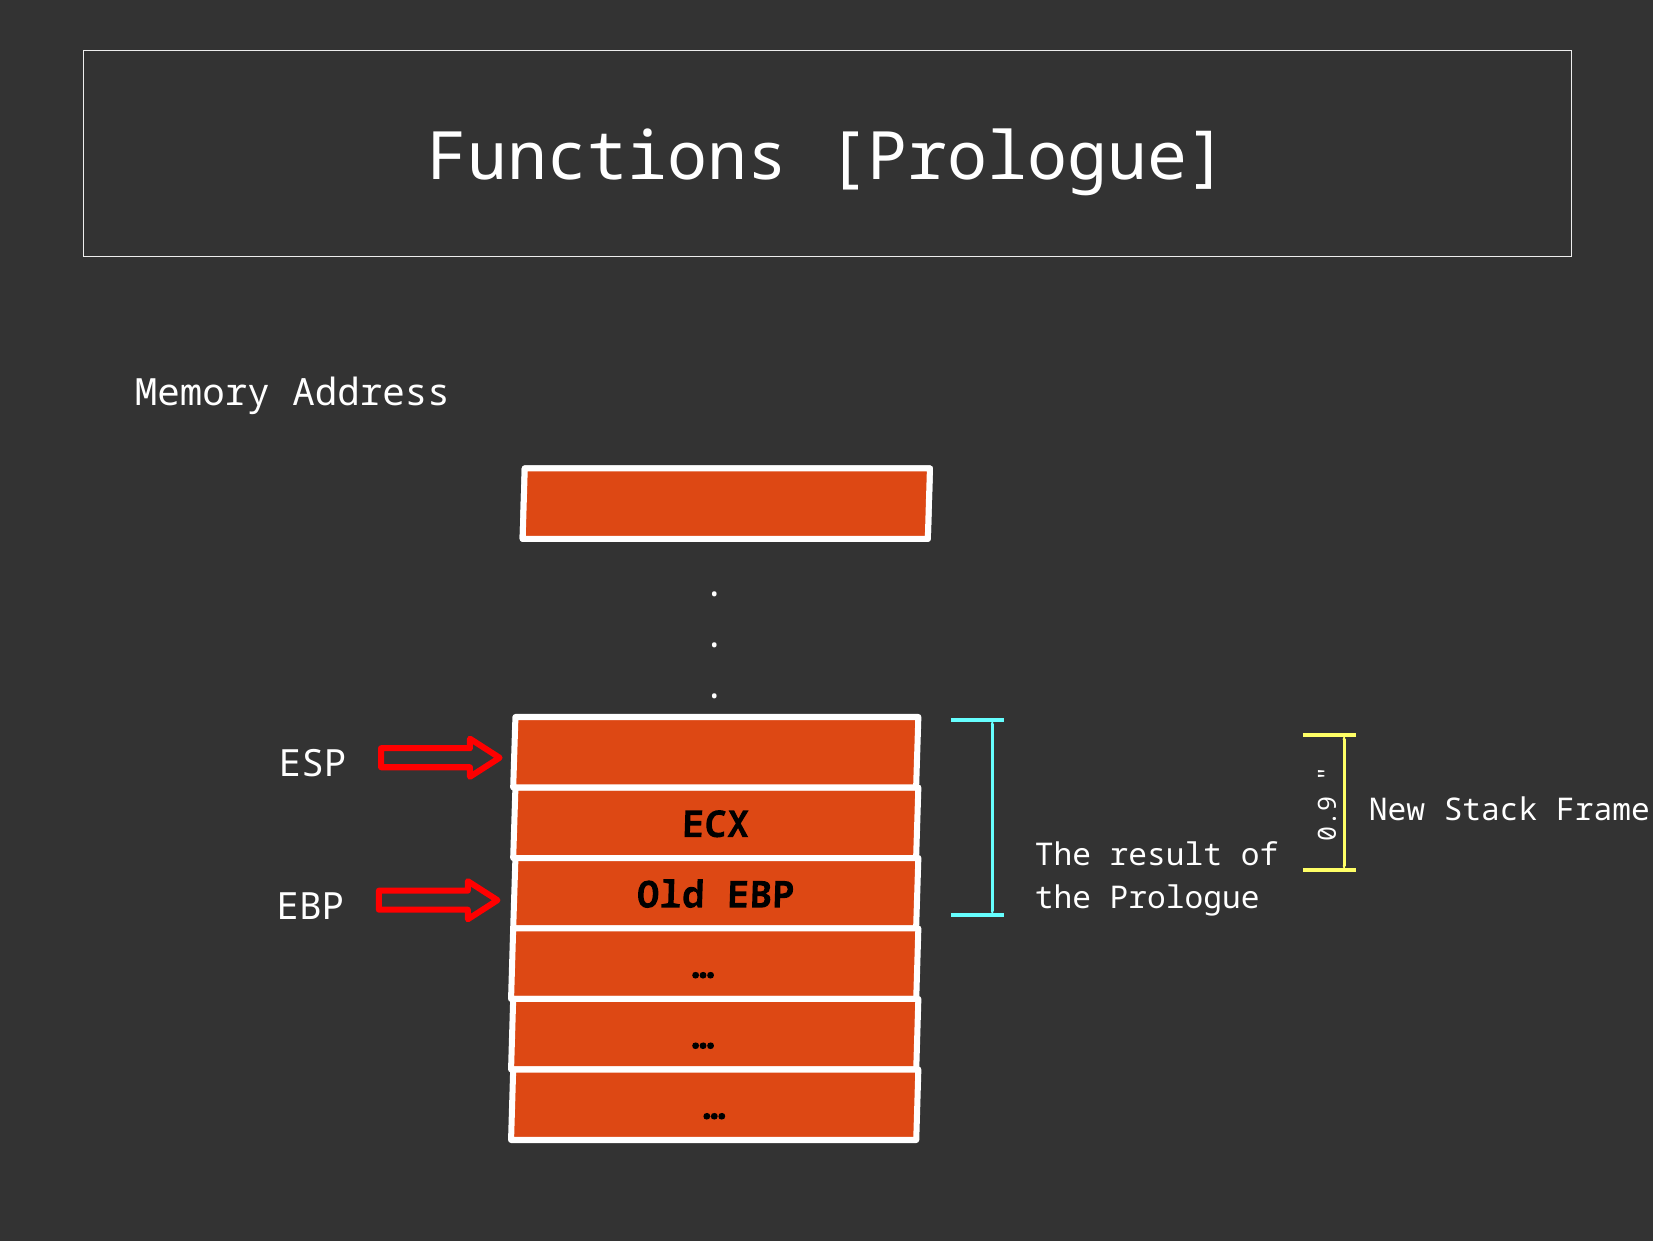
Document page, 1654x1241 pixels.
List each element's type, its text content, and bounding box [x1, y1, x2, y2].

text_box EBP [171, 871, 384, 939]
text_box The result of the Prologue [1020, 825, 1313, 913]
text_box [513, 716, 919, 788]
text_box ESP [174, 729, 387, 796]
text_box … [511, 998, 919, 1070]
text_box ECX [513, 787, 919, 859]
text_box . . . [688, 548, 753, 711]
text_box New Stack Frame [1354, 780, 1621, 827]
text_box [522, 468, 930, 539]
text_box … [511, 1069, 919, 1141]
text_box … [511, 928, 919, 999]
text_box Old EBP [513, 857, 919, 928]
text_box Memory Address [120, 358, 505, 425]
text_box Functions [Prologue] [83, 50, 1572, 257]
